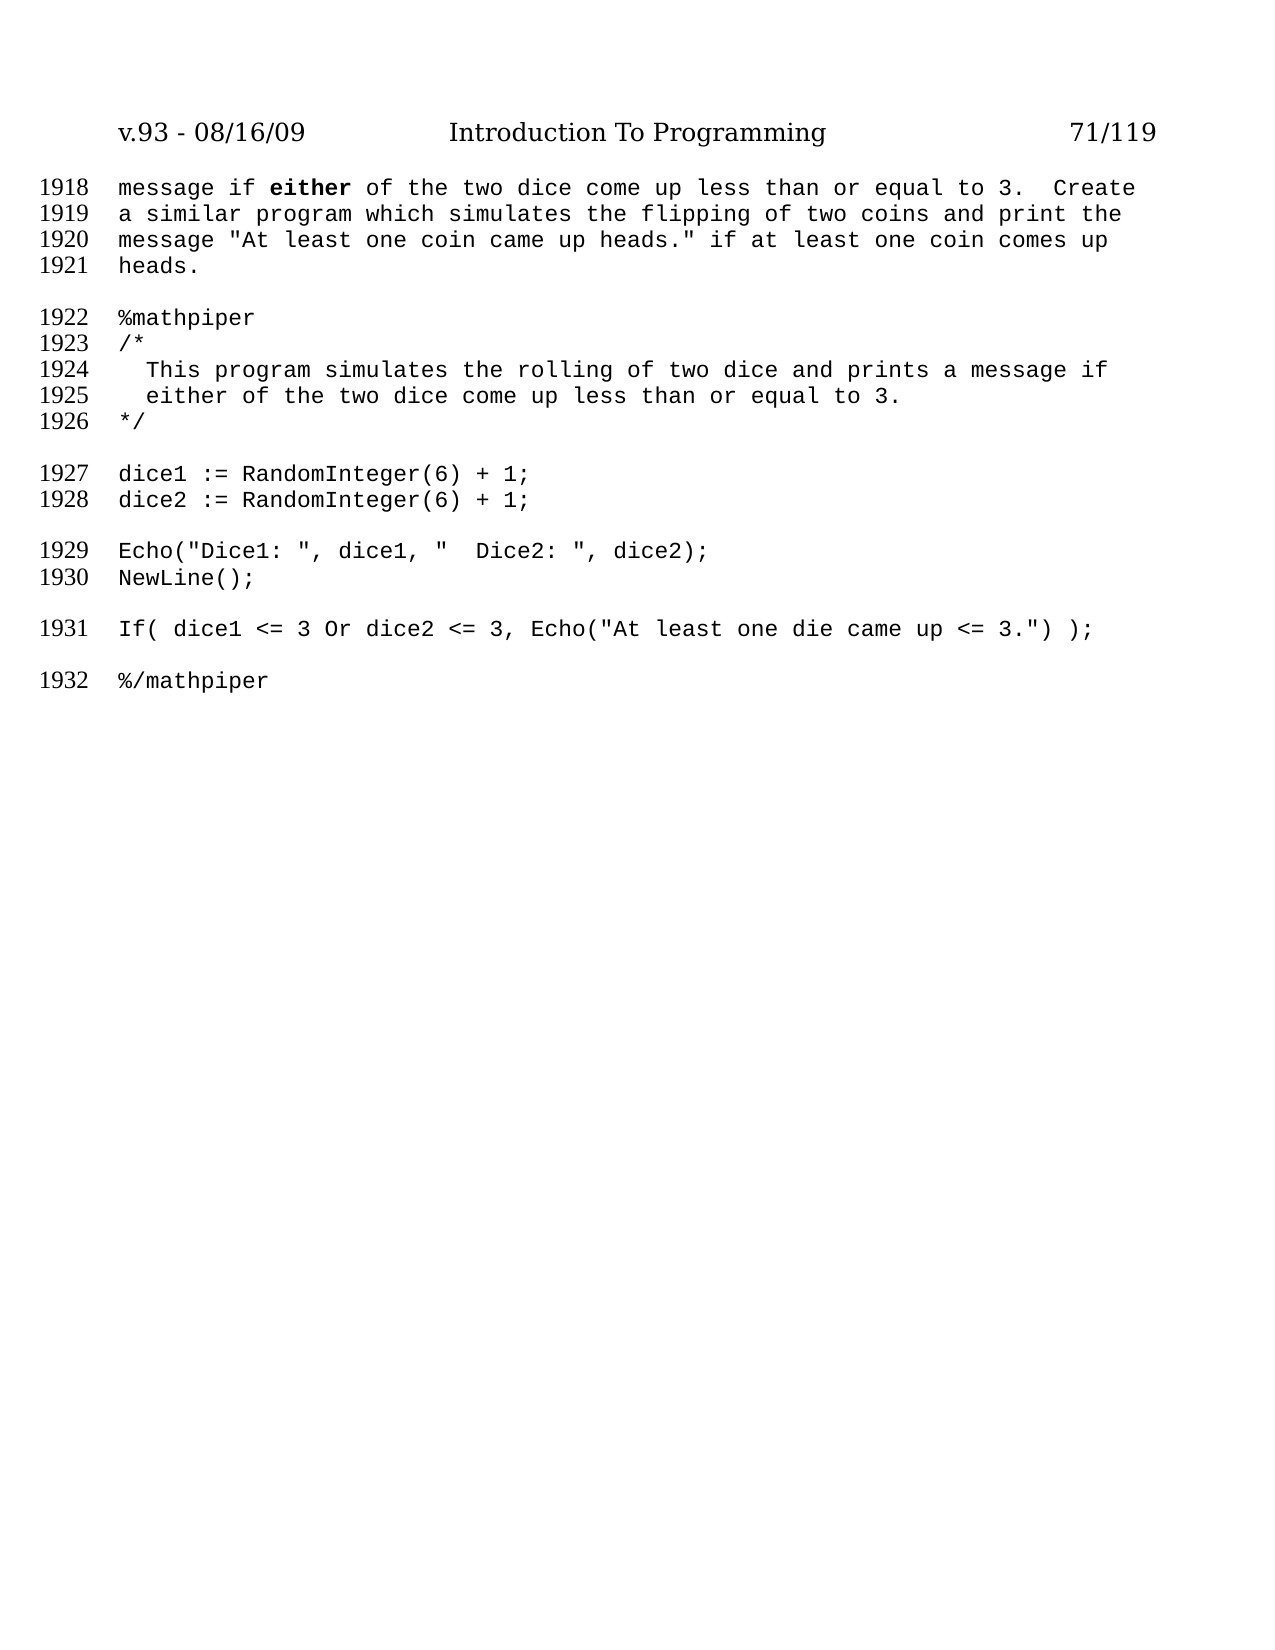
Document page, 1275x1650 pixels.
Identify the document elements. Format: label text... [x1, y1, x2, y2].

text Echo("Dice1: ", dice1, " Dice2: ", dice2); [118, 540, 1157, 566]
text /* [118, 332, 1157, 358]
text %/mathpiper [118, 669, 1157, 696]
text dice2 := RandomInteger(6) + 1; [118, 488, 1157, 514]
text either of the two dice come up less than or equal to 3. [118, 384, 1157, 410]
text If( dice1 <= 3 Or dice2 <= 3, Echo("At least one die came up <= 3.") ); [118, 618, 1157, 644]
text NewLine(); [118, 566, 1157, 592]
text message if either of the two dice come up less than or equal to 3. Create a similar program which simulates the flipping of two coins and print the message "At least one coin came up heads." if at least one coin comes up heads. [118, 177, 1157, 281]
text This program simulates the rolling of two dice and prints a message if [118, 358, 1157, 384]
text dice1 := RandomInteger(6) + 1; [118, 462, 1157, 488]
text %mathpiper [118, 306, 1157, 332]
text */ [118, 410, 1157, 436]
